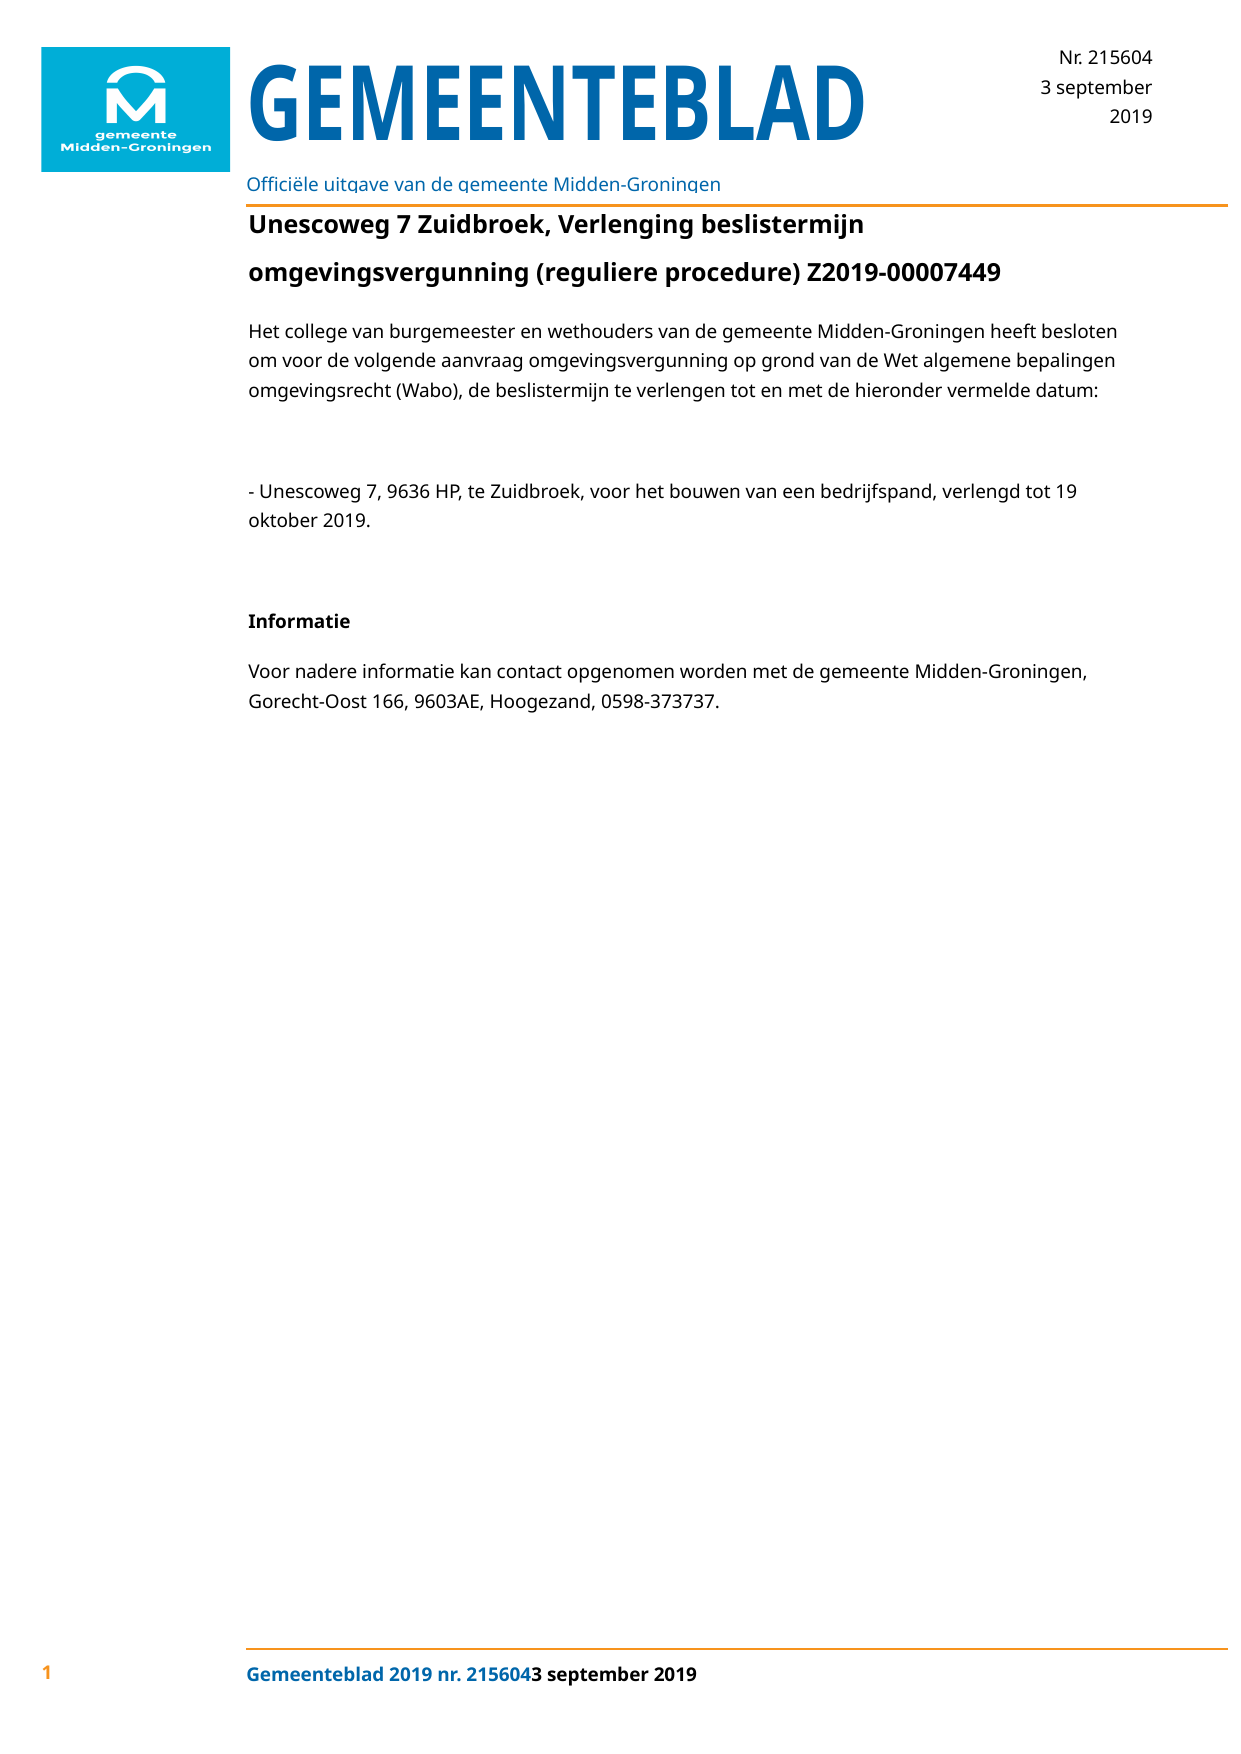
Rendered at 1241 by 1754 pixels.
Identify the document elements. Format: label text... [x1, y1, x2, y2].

text - Unescoweg 7, 9636 HP, te Zuidbroek, voor het bouwen van een bedrijfspand, verlengd tot 19 oktober 2019. [248, 478, 1152, 533]
picture [184, 146, 190, 153]
picture [107, 89, 165, 122]
text Voor nadere informatie kan contact opgenomen worden met de gemeente Midden-Groningen, Gorecht-Oost 166, 9603AE, Hoogezand, 0598-373737. [248, 659, 1152, 714]
picture [108, 66, 164, 82]
text Unescoweg 7 Zuidbroek, Verlenging beslistermijn omgevingsvergunning (reguliere procedure) Z2019-00007449 [248, 207, 1152, 288]
text Informatie [248, 608, 1152, 634]
text Het college van burgemeester en wethouders van de gemeente Midden-Groningen heeft besloten om voor de volgende aanvraag omgevingsvergunning op grond van de Wet algemene bepalingen omgevingsrecht (Wabo), de beslistermijn te verlengen tot en met de hieronder vermelde datum: [248, 318, 1152, 403]
